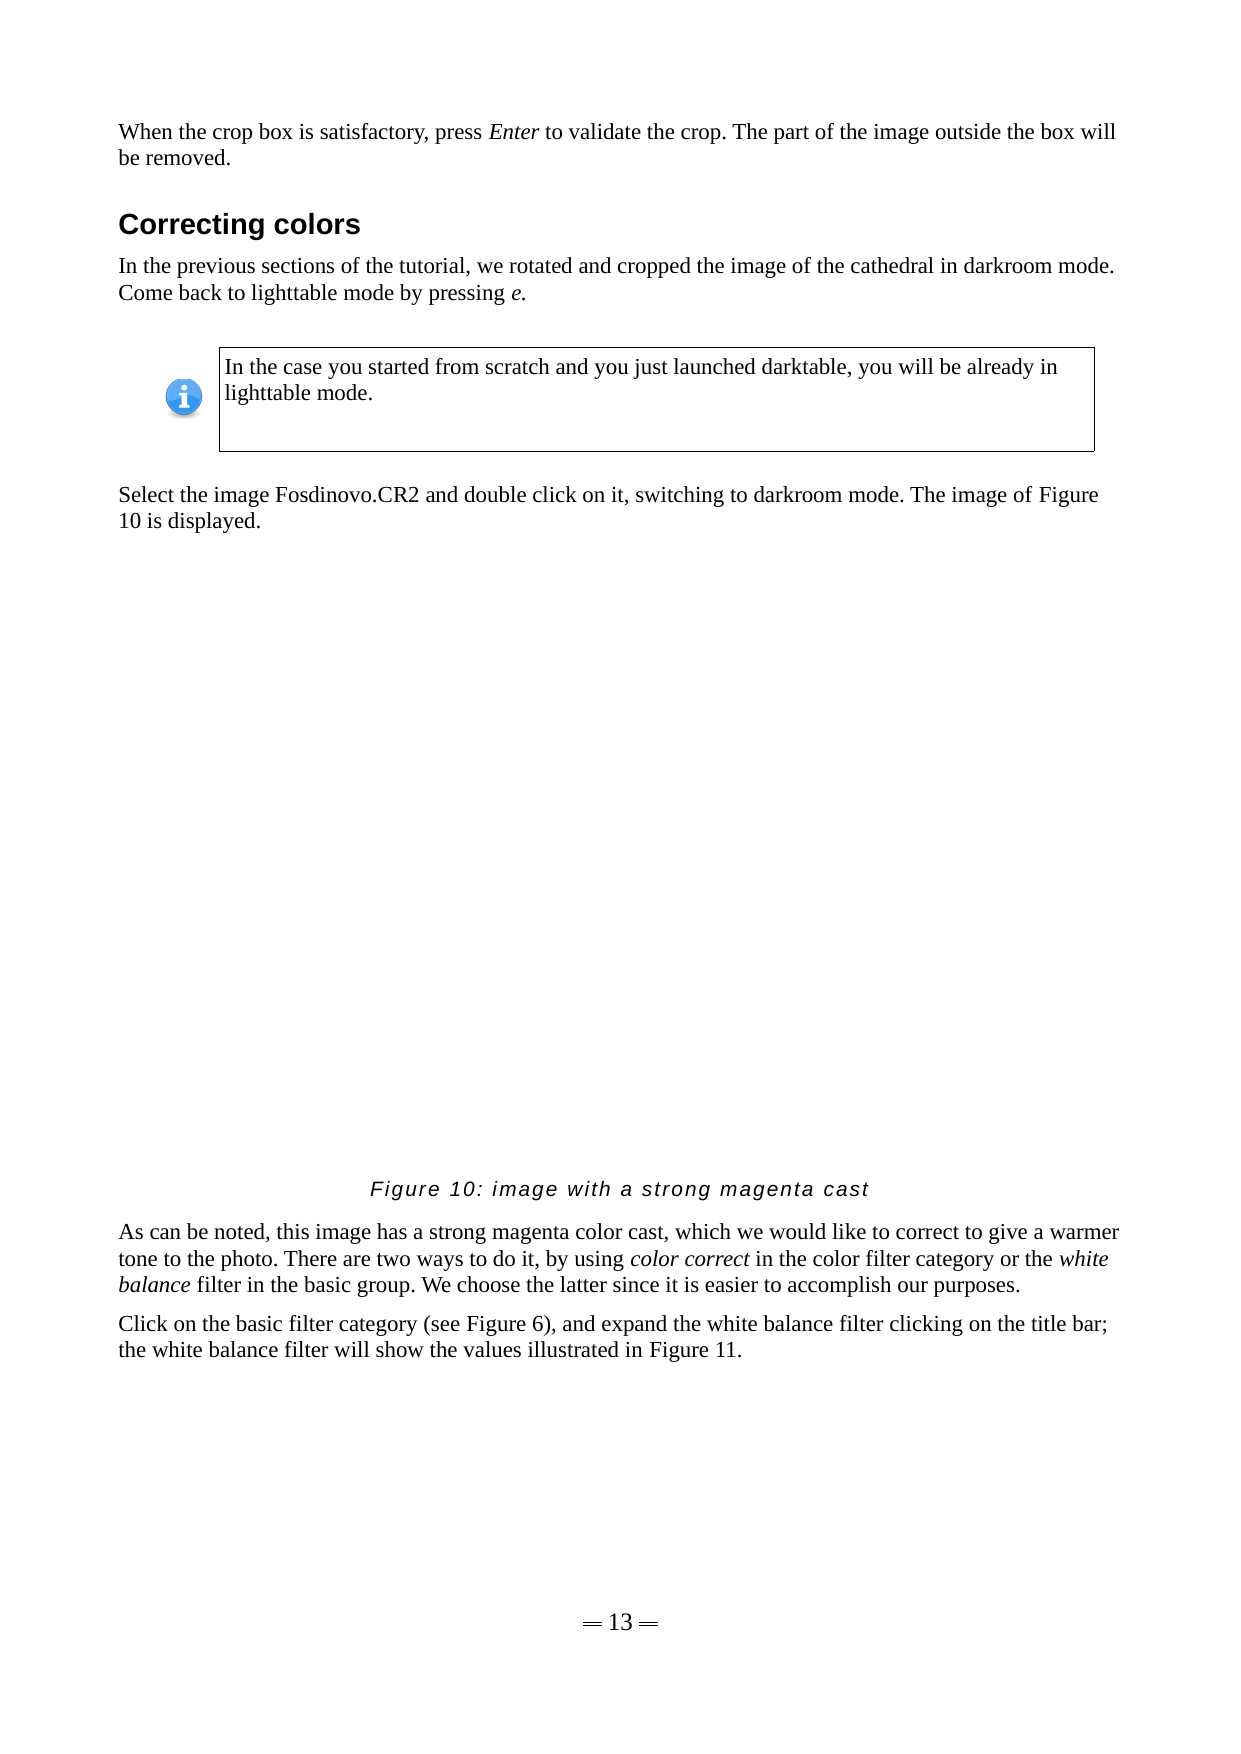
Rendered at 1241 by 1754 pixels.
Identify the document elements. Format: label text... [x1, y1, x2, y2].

text When the crop box is satisfactory, press Enter to validate the crop. The part of the image outside the box will be removed. [118, 118, 1122, 171]
text Select the image Fosdinovo.CR2 and double click on it, switching to darkroom mode. The image of Figure 10 is displayed. [118, 481, 1122, 533]
subtitle Correcting colors [118, 207, 1122, 241]
text Click on the basic filter category (see Figure 6), and expand the white balance filter clicking on the title bar; the white balance filter will show the values illustrated in Figure 11. [118, 1310, 1122, 1363]
text [118, 546, 1122, 558]
table_header [149, 347, 219, 451]
text Figure 10: image with a strong magenta cast [118, 558, 1122, 1201]
text In the previous sections of the tutorial, we rotated and cropped the image of the cathedral in darkroom mode. Come back to lighttable mode by pressing e. [118, 252, 1122, 305]
table_header In the case you started from scratch and you just launched darktable, you will be already in lighttable mode. [220, 348, 1094, 451]
picture [163, 379, 204, 419]
text As can be noted, this image has a strong magenta color cast, which we would like to correct to give a warmer tone to the photo. There are two ways to do it, by using color correct in the color filter category or the white balance filter in the basic group. We choose the latter since it is easier to accomplish our purposes. [118, 1201, 1122, 1297]
